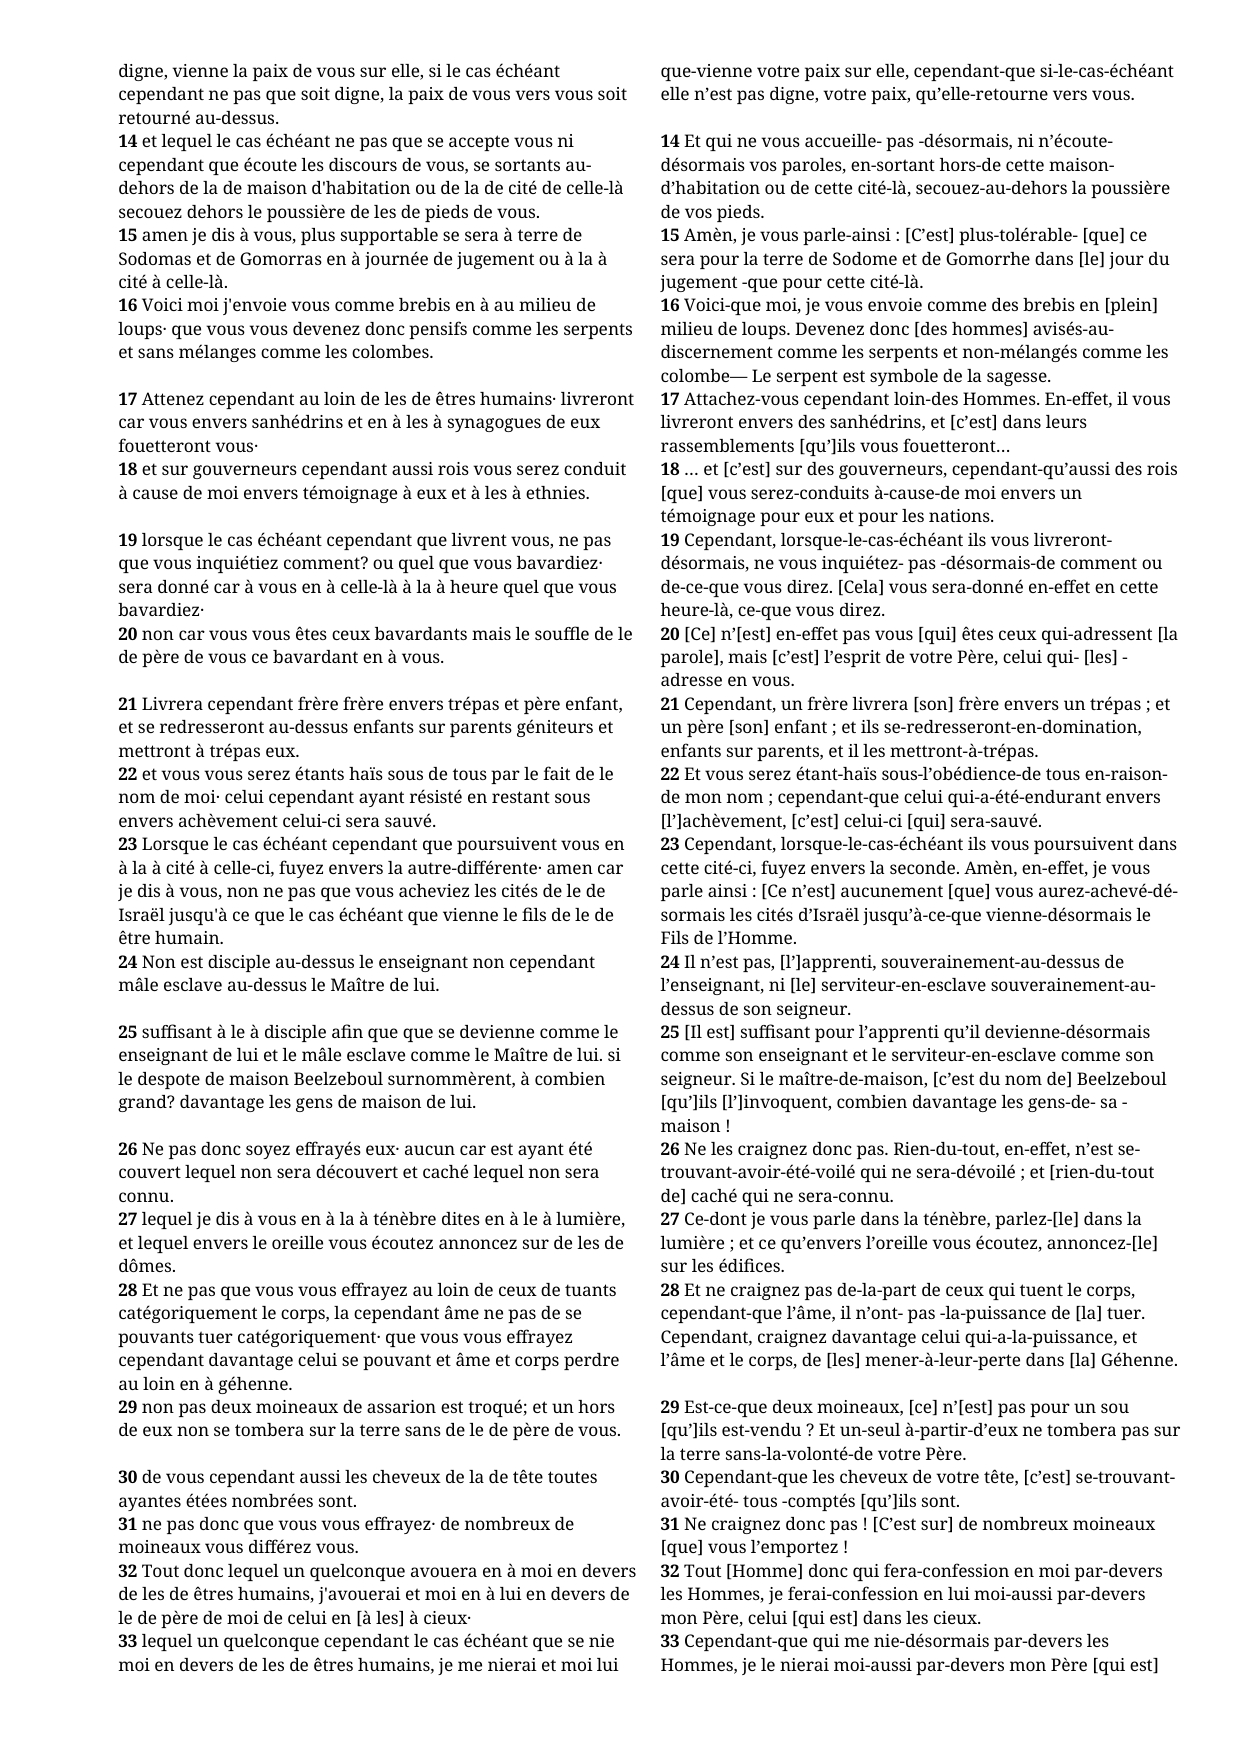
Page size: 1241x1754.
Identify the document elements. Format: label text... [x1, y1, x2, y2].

table_cell [639, 59, 660, 129]
table_cell 14 et lequel le cas échéant ne pas que se accepte vous ni cependant que écoute les discours de vous, se sortants au-dehors de la de maison d'habitation ou de la de cité de celle-là secouez dehors le poussière de les de pieds de vous. [118, 129, 639, 223]
table_cell 14 Et qui ne vous accueille- pas -désormais, ni n’écoute-désormais vos paroles, en-sortant hors-de cette maison-d’habitation ou de cette cité-là, secouez-au-dehors la poussière de vos pieds. [660, 129, 1181, 223]
table_cell 22 Et vous serez étant-haïs sous-l’obédience-de tous en-raison-de mon nom ; cependant-que celui qui-a-été-endurant envers [l’]achèvement, [c’est] celui-ci [qui] sera-sauvé. [660, 762, 1181, 832]
table_cell [639, 833, 660, 950]
table_cell 30 Cependant-que les cheveux de votre tête, [c’est] se-trouvant-avoir-été- tous -comptés [qu’]ils sont. [660, 1465, 1181, 1512]
table_cell 15 Amèn, je vous parle-ainsi : [C’est] plus-tolérable- [que] ce sera pour la terre de Sodome et de Gomorrhe dans [le] jour du jugement -que pour cette cité-là. [660, 223, 1181, 293]
table_cell 29 Est-ce-que deux moineaux, [ce] n’[est] pas pour un sou [qu’]ils est-vendu ? Et un-seul à-partir-d’eux ne tombera pas sur la terre sans-la-volonté-de votre Père. [660, 1395, 1181, 1465]
table_cell 24 Il n’est pas, [l’]apprenti, souverainement-au-dessus de l’enseignant, ni [le] serviteur-en-esclave souverainement-au-dessus de son seigneur. [660, 950, 1181, 1020]
table_cell [639, 129, 660, 223]
table_cell 23 Cependant, lorsque-le-cas-échéant ils vous poursuivent dans cette cité-ci, fuyez envers la seconde. Amèn, en-effet, je vous parle ainsi : [Ce n’est] aucunement [que] vous aurez-achevé-dé-sormais les cités d’Israël jusqu’à-ce-que vienne-désormais le Fils de l’Homme. [660, 833, 1181, 950]
table_cell [639, 1208, 660, 1278]
table_cell 16 Voici moi j'envoie vous comme brebis en à au milieu de loups· que vous vous devenez donc pensifs comme les serpents et sans mélanges comme les colombes. [118, 294, 639, 387]
table_cell 13 Et si-le-cas-échéant, certes, la maison-d’habitation est digne, que-vienne votre paix sur elle, cependant-que si-le-cas-échéant elle n’est pas digne, votre paix, qu’elle-retourne vers vous. [660, 59, 1181, 129]
table_cell [639, 622, 660, 692]
table_cell 31 ne pas donc que vous vous effrayez· de nombreux de moineaux vous différez vous. [118, 1512, 639, 1559]
table_cell [639, 950, 660, 1020]
table_cell 17 Attachez-vous cependant loin-des Hommes. En-effet, il vous livreront envers des sanhédrins, et [c’est] dans leurs rassemblements [qu’]ils vous fouetteront… [660, 387, 1181, 457]
table_cell 18 … et [c’est] sur des gouverneurs, cependant-qu’aussi des rois [que] vous serez-conduits à-cause-de moi envers un témoignage pour eux et pour les nations. [660, 458, 1181, 528]
table_cell 33 lequel un quelconque cependant le cas échéant que se nie moi en devers de les de êtres humains, je me nierai et moi lui en devers de le de père de moi de celui en [à les] à cieux. [118, 1629, 639, 1676]
table_cell 25 suffisant à le à disciple afin que que se devienne comme le enseignant de lui et le mâle esclave comme le Maître de lui. si le despote de maison Beelzeboul surnommèrent, à combien grand? davantage les gens de maison de lui. [118, 1020, 639, 1137]
table_cell 27 Ce-dont je vous parle dans la ténèbre, parlez-[le] dans la lumière ; et ce qu’envers l’oreille vous écoutez, annoncez-[le] sur les édifices. [660, 1208, 1181, 1278]
table_cell 15 amen je dis à vous, plus supportable se sera à terre de Sodomas et de Gomorras en à journée de jugement ou à la à cité à celle-là. [118, 223, 639, 293]
table_cell 20 non car vous vous êtes ceux bavardants mais le souffle de le de père de vous ce bavardant en à vous. [118, 622, 639, 692]
table_cell [639, 387, 660, 457]
table_cell [639, 1559, 660, 1629]
table_cell 17 Attenez cependant au loin de les de êtres humains· livreront car vous envers sanhédrins et en à les à synagogues de eux fouetteront vous· [118, 387, 639, 457]
table_cell 26 Ne les craignez donc pas. Rien-du-tout, en-effet, n’est se-trouvant-avoir-été-voilé qui ne sera-dévoilé ; et [rien-du-tout de] caché qui ne sera-connu. [660, 1137, 1181, 1207]
table_cell 19 Cependant, lorsque-le-cas-échéant ils vous livreront-désormais, ne vous inquiétez- pas -désormais-de comment ou de-ce-que vous direz. [Cela] vous sera-donné en-effet en cette heure-là, ce-que vous direz. [660, 528, 1181, 622]
table_cell [639, 1512, 660, 1559]
table_cell [639, 762, 660, 832]
table_cell 22 et vous vous serez étants haïs sous de tous par le fait de le nom de moi· celui cependant ayant résisté en restant sous envers achèvement celui-ci sera sauvé. [118, 762, 639, 832]
table_cell 29 non pas deux moineaux de assarion est troqué; et un hors de eux non se tombera sur la terre sans de le de père de vous. [118, 1395, 639, 1465]
table_cell 30 de vous cependant aussi les cheveux de la de tête toutes ayantes étées nombrées sont. [118, 1465, 639, 1512]
table_cell 25 [Il est] suffisant pour l’apprenti qu’il devienne-désormais comme son enseignant et le serviteur-en-esclave comme son seigneur. Si le maître-de-maison, [c’est du nom de] Beelzeboul [qu’]ils [l’]invoquent, combien davantage les gens-de- sa -maison ! [660, 1020, 1181, 1137]
table_cell 24 Non est disciple au-dessus le enseignant non cependant mâle esclave au-dessus le Maître de lui. [118, 950, 639, 1020]
table_cell 28 Et ne craignez pas de-la-part de ceux qui tuent le corps, cependant-que l’âme, il n’ont- pas -la-puissance de [la] tuer. Cependant, craignez davantage celui qui-a-la-puissance, et l’âme et le corps, de [les] mener-à-leur-perte dans [la] Géhenne. [660, 1278, 1181, 1395]
table_cell 33 Cependant-que qui me nie-désormais par-devers les Hommes, je le nierai moi-aussi par-devers mon Père [qui est] dans // les // cieux. [660, 1629, 1181, 1676]
table_cell 21 Livrera cependant frère frère envers trépas et père enfant, et se redresseront au-dessus enfants sur parents géniteurs et mettront à trépas eux. [118, 692, 639, 762]
table_cell 19 lorsque le cas échéant cependant que livrent vous, ne pas que vous inquiétiez comment? ou quel que vous bavardiez· sera donné car à vous en à celle-là à la à heure quel que vous bavardiez· [118, 528, 639, 622]
table_cell 32 Tout [Homme] donc qui fera-confession en moi par-devers les Hommes, je ferai-confession en lui moi-aussi par-devers mon Père, celui [qui est] dans les cieux. [660, 1559, 1181, 1629]
table_cell [639, 1278, 660, 1395]
table_cell [639, 1395, 660, 1465]
table_cell 18 et sur gouverneurs cependant aussi rois vous serez conduit à cause de moi envers témoignage à eux et à les à ethnies. [118, 458, 639, 528]
table_cell [639, 1629, 660, 1676]
table_cell 32 Tout donc lequel un quelconque avouera en à moi en devers de les de êtres humains, j'avouerai et moi en à lui en devers de le de père de moi de celui en [à les] à cieux· [118, 1559, 639, 1629]
table_cell 26 Ne pas donc soyez effrayés eux· aucun car est ayant été couvert lequel non sera découvert et caché lequel non sera connu. [118, 1137, 639, 1207]
table_cell 31 Ne craignez donc pas ! [C’est sur] de nombreux moineaux [que] vous l’emportez ! [660, 1512, 1181, 1559]
table_cell [639, 458, 660, 528]
table_cell [639, 1137, 660, 1207]
table_cell 20 [Ce] n’[est] en-effet pas vous [qui] êtes ceux qui-adressent [la parole], mais [c’est] l’esprit de votre Père, celui qui- [les] -adresse en vous. [660, 622, 1181, 692]
table_cell 28 Et ne pas que vous vous effrayez au loin de ceux de tuants catégoriquement le corps, la cependant âme ne pas de se pouvants tuer catégoriquement· que vous vous effrayez cependant davantage celui se pouvant et âme et corps perdre au loin en à géhenne. [118, 1278, 639, 1395]
table_cell 16 Voici-que moi, je vous envoie comme des brebis en [plein] milieu de loups. Devenez donc [des hommes] avisés-au-discernement comme les serpents et non-mélangés comme les colombe— Le serpent est symbole de la sagesse. [660, 294, 1181, 387]
table_cell [639, 528, 660, 622]
table_cell [639, 1020, 660, 1137]
table_cell [639, 1465, 660, 1512]
table_cell 23 Lorsque le cas échéant cependant que poursuivent vous en à la à cité à celle-ci, fuyez envers la autre-différente· amen car je dis à vous, non ne pas que vous acheviez les cités de le de Israël jusqu'à ce que le cas échéant que vienne le fils de le de être humain. [118, 833, 639, 950]
table_cell 27 lequel je dis à vous en à la à ténèbre dites en à le à lumière, et lequel envers le oreille vous écoutez annoncez sur de les de dômes. [118, 1208, 639, 1278]
table_cell [639, 223, 660, 293]
table_cell [639, 294, 660, 387]
table_cell [639, 692, 660, 762]
table_cell 13 et si le cas échéant certes que soit la maison d'habitation digne, vienne la paix de vous sur elle, si le cas échéant cependant ne pas que soit digne, la paix de vous vers vous soit retourné au-dessus. [118, 59, 639, 129]
table_cell 21 Cependant, un frère livrera [son] frère envers un trépas ; et un père [son] enfant ; et ils se-redresseront-en-domination, enfants sur parents, et il les mettront-à-trépas. [660, 692, 1181, 762]
